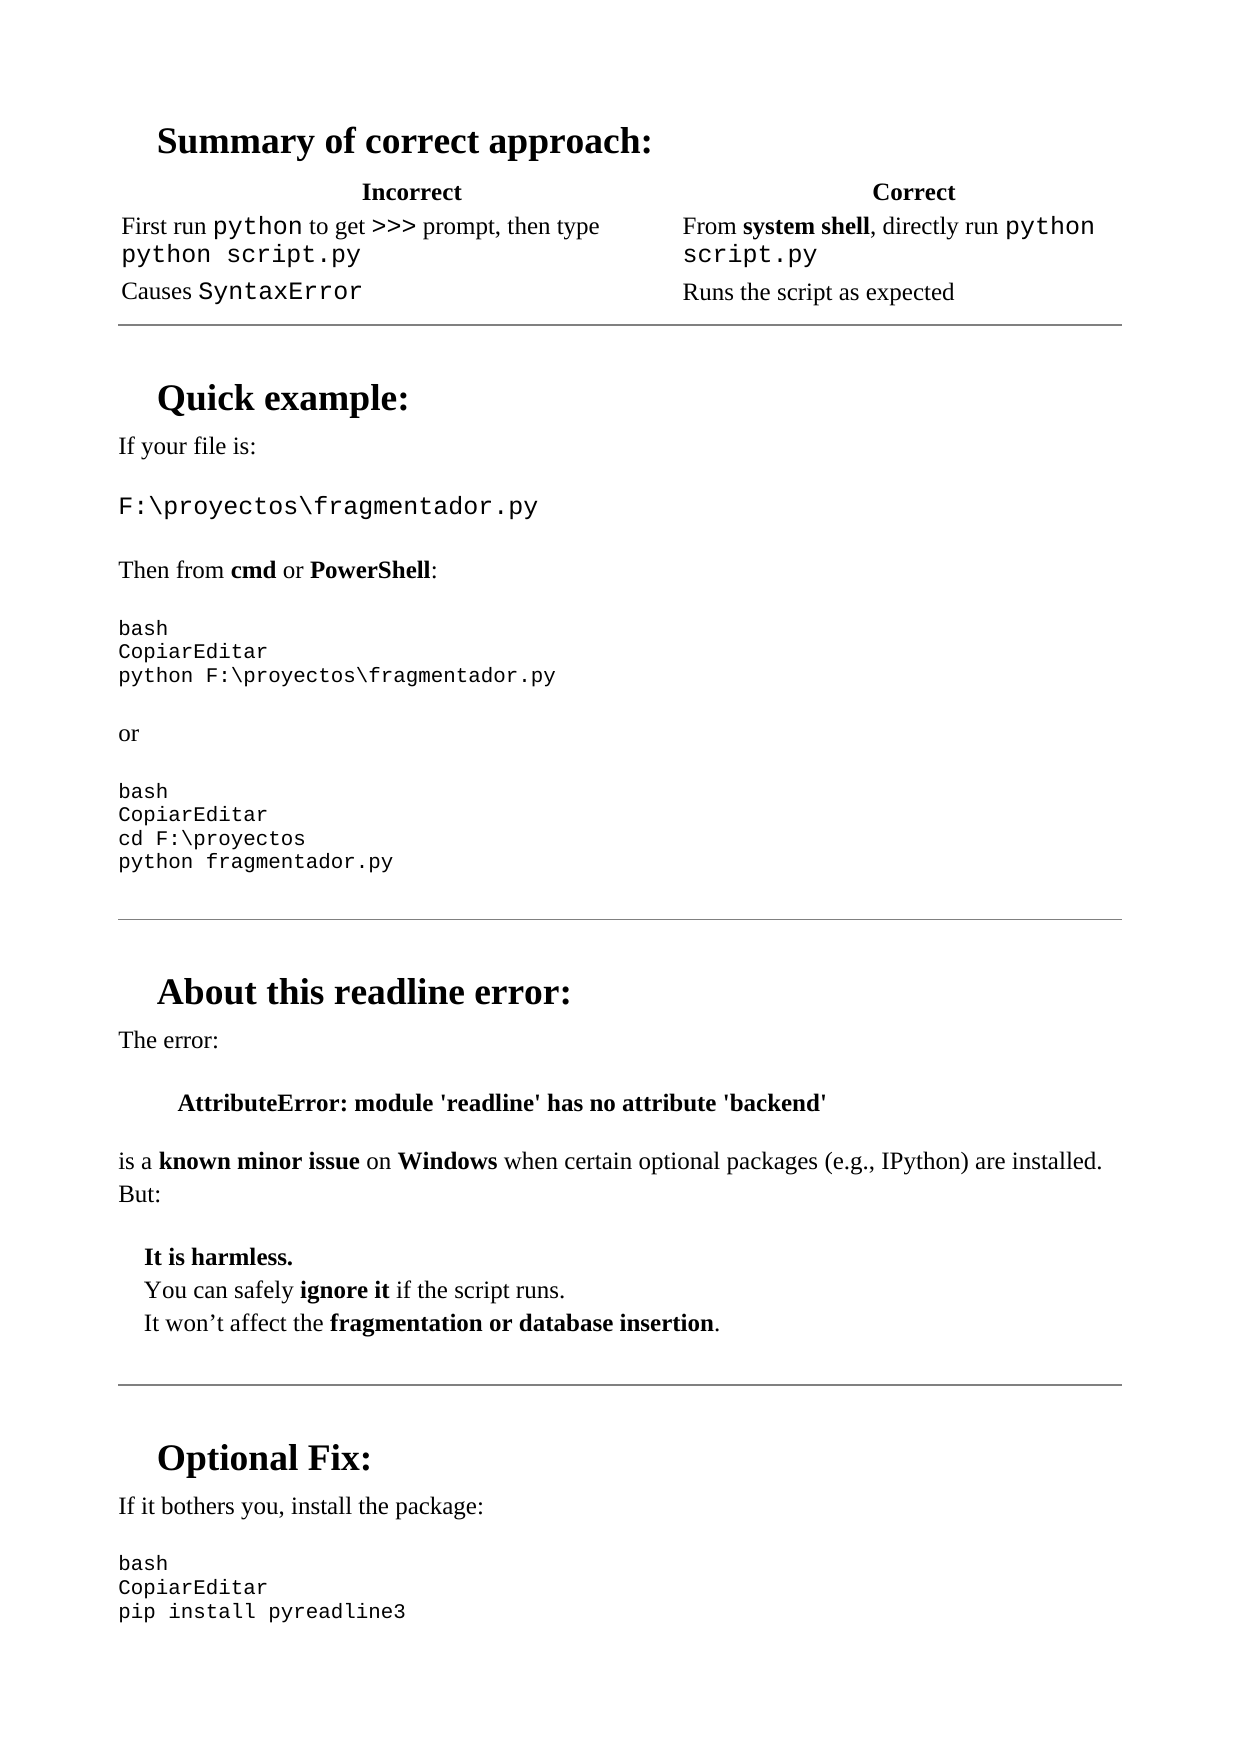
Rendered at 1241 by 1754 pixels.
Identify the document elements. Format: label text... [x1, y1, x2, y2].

text CopiarEditar [118, 804, 1122, 828]
text python fragmentador.py [118, 852, 1122, 875]
text or [118, 718, 1122, 747]
table_header ❌ Incorrect [118, 174, 679, 208]
subtitle ✅ Summary of correct approach: [118, 118, 1122, 161]
text CopiarEditar [118, 641, 1122, 665]
text cd F:\proyectos [118, 828, 1122, 852]
text The error: [118, 1025, 1122, 1054]
text pip install pyreadline3 [118, 1601, 1122, 1624]
text bash [118, 781, 1122, 804]
table_cell Causes SyntaxError [118, 273, 679, 310]
text bash [118, 618, 1122, 641]
subtitle ✅ Quick example: [118, 375, 1122, 418]
subtitle ✅ About this readline error: [118, 970, 1122, 1013]
text bash [118, 1553, 1122, 1577]
text ✅ It is harmless. ✅ You can safely ignore it if the script runs. ✅ It won’t affect the fragmentation or database insertion. [118, 1242, 1122, 1336]
text is a known minor issue on Windows when certain optional packages (e.g., IPython) are installed. But: [118, 1146, 1122, 1208]
table_cell First run python to get >>> prompt, then type python script.py [118, 208, 679, 273]
text AttributeError: module 'readline' has no attribute 'backend' [177, 1088, 1063, 1117]
table_header ✅ Correct [680, 174, 1122, 208]
subtitle ✅ Optional Fix: [118, 1435, 1122, 1478]
text If it bothers you, install the package: [118, 1491, 1122, 1520]
text Then from cmd or PowerShell: [118, 555, 1122, 584]
text F:\proyectos\fragmentador.py [118, 493, 1122, 522]
text CopiarEditar [118, 1577, 1122, 1601]
table_cell Runs the script as expected [680, 273, 1122, 310]
text If your file is: [118, 431, 1122, 459]
table_cell From system shell, directly run python script.py [680, 208, 1122, 273]
text python F:\proyectos\fragmentador.py [118, 665, 1122, 689]
